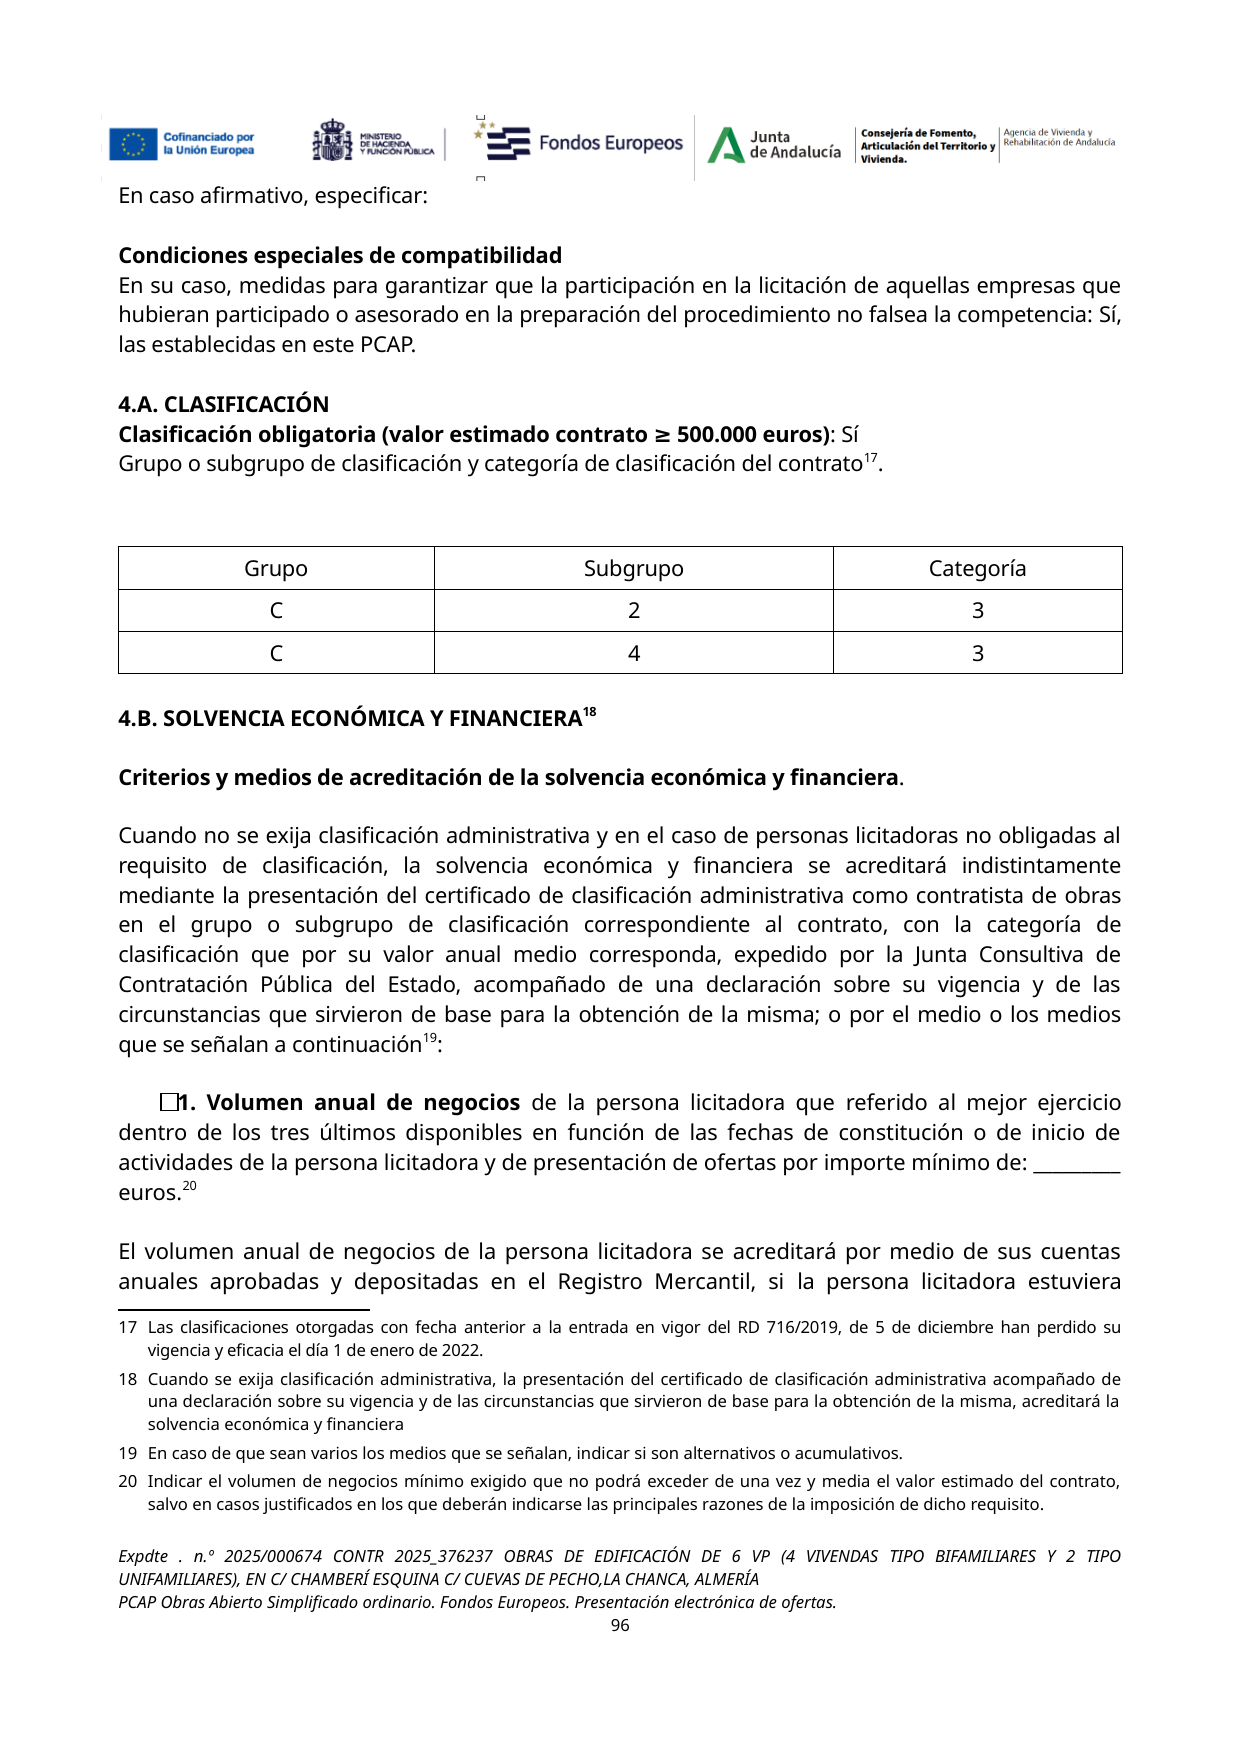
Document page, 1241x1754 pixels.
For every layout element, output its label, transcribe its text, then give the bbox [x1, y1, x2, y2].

table_header Categoría [834, 547, 1122, 588]
table_cell 4 [435, 632, 833, 673]
text En caso de que sean varios los medios que se señalan, indicar si son alternativos o acumulativos. [118, 1441, 1122, 1464]
text Clasificación obligatoria (valor estimado contrato ≥ 500.000 euros): Sí [118, 418, 1122, 448]
table_cell C [119, 632, 434, 673]
table_cell C [119, 590, 434, 631]
table_header Subgrupo [435, 547, 833, 588]
text Grupo o subgrupo de clasificación y categoría de clasificación del contrato. [118, 448, 1122, 478]
text En su caso, medidas para garantizar que la participación en la licitación de aquellas empresas que hubieran participado o asesorado en la preparación del procedimiento no falsea la competencia: Sí, las establecidas en este PCAP. [118, 269, 1122, 359]
text Las clasificaciones otorgadas con fecha anterior a la entrada en vigor del RD 716/2019, de 5 de diciembre han perdido su vigencia y eficacia el día 1 de enero de 2022. [118, 1316, 1122, 1361]
table_cell 3 [834, 632, 1122, 673]
text En caso afirmativo, especificar: [118, 181, 1122, 210]
table_header Grupo [119, 547, 434, 588]
text 4.A. CLASIFICACIÓN [118, 389, 1122, 418]
text 1. Volumen anual de negocios de la persona licitadora que referido al mejor ejercicio dentro de los tres últimos disponibles en función de las fechas de constitución o de inicio de actividades de la persona licitadora y de presentación de ofertas por importe mínimo de: _________ euros. [118, 1087, 1122, 1206]
text El volumen anual de negocios de la persona licitadora se acreditará por medio de sus cuentas anuales aprobadas y depositadas en el Registro Mercantil, si la persona licitadora estuviera [118, 1236, 1122, 1296]
text Condiciones especiales de compatibilidad [118, 240, 1122, 269]
text Cuando se exija clasificación administrativa, la presentación del certificado de clasificación administrativa acompañado de una declaración sobre su vigencia y de las circunstancias que sirvieron de base para la obtención de la misma, acreditará la solvencia económica y financiera [118, 1367, 1122, 1436]
text Indicar el volumen de negocios mínimo exigido que no podrá exceder de una vez y media el valor estimado del contrato, salvo en casos justificados en los que deberán indicarse las principales razones de la imposición de dicho requisito. [118, 1470, 1122, 1516]
text Criterios y medios de acreditación de la solvencia económica y financiera. [118, 761, 1122, 791]
text Cuando no se exija clasificación administrativa y en el caso de personas licitadoras no obligadas al requisito de clasificación, la solvencia económica y financiera se acreditará indistintamente mediante la presentación del certificado de clasificación administrativa como contratista de obras en el grupo o subgrupo de clasificación correspondiente al contrato, con la categoría de clasificación que por su valor anual medio corresponda, expedido por la Junta Consultiva de Contratación Pública del Estado, acompañado de una declaración sobre su vigencia y de las circunstancias que sirvieron de base para la obtención de la misma; o por el medio o los medios que se señalan a continuación: [118, 820, 1122, 1058]
picture [101, 112, 1128, 181]
text 4.B. SOLVENCIA ECONÓMICA Y FINANCIERA [118, 703, 1122, 733]
table_cell 2 [435, 590, 833, 631]
table_cell 3 [834, 590, 1122, 631]
